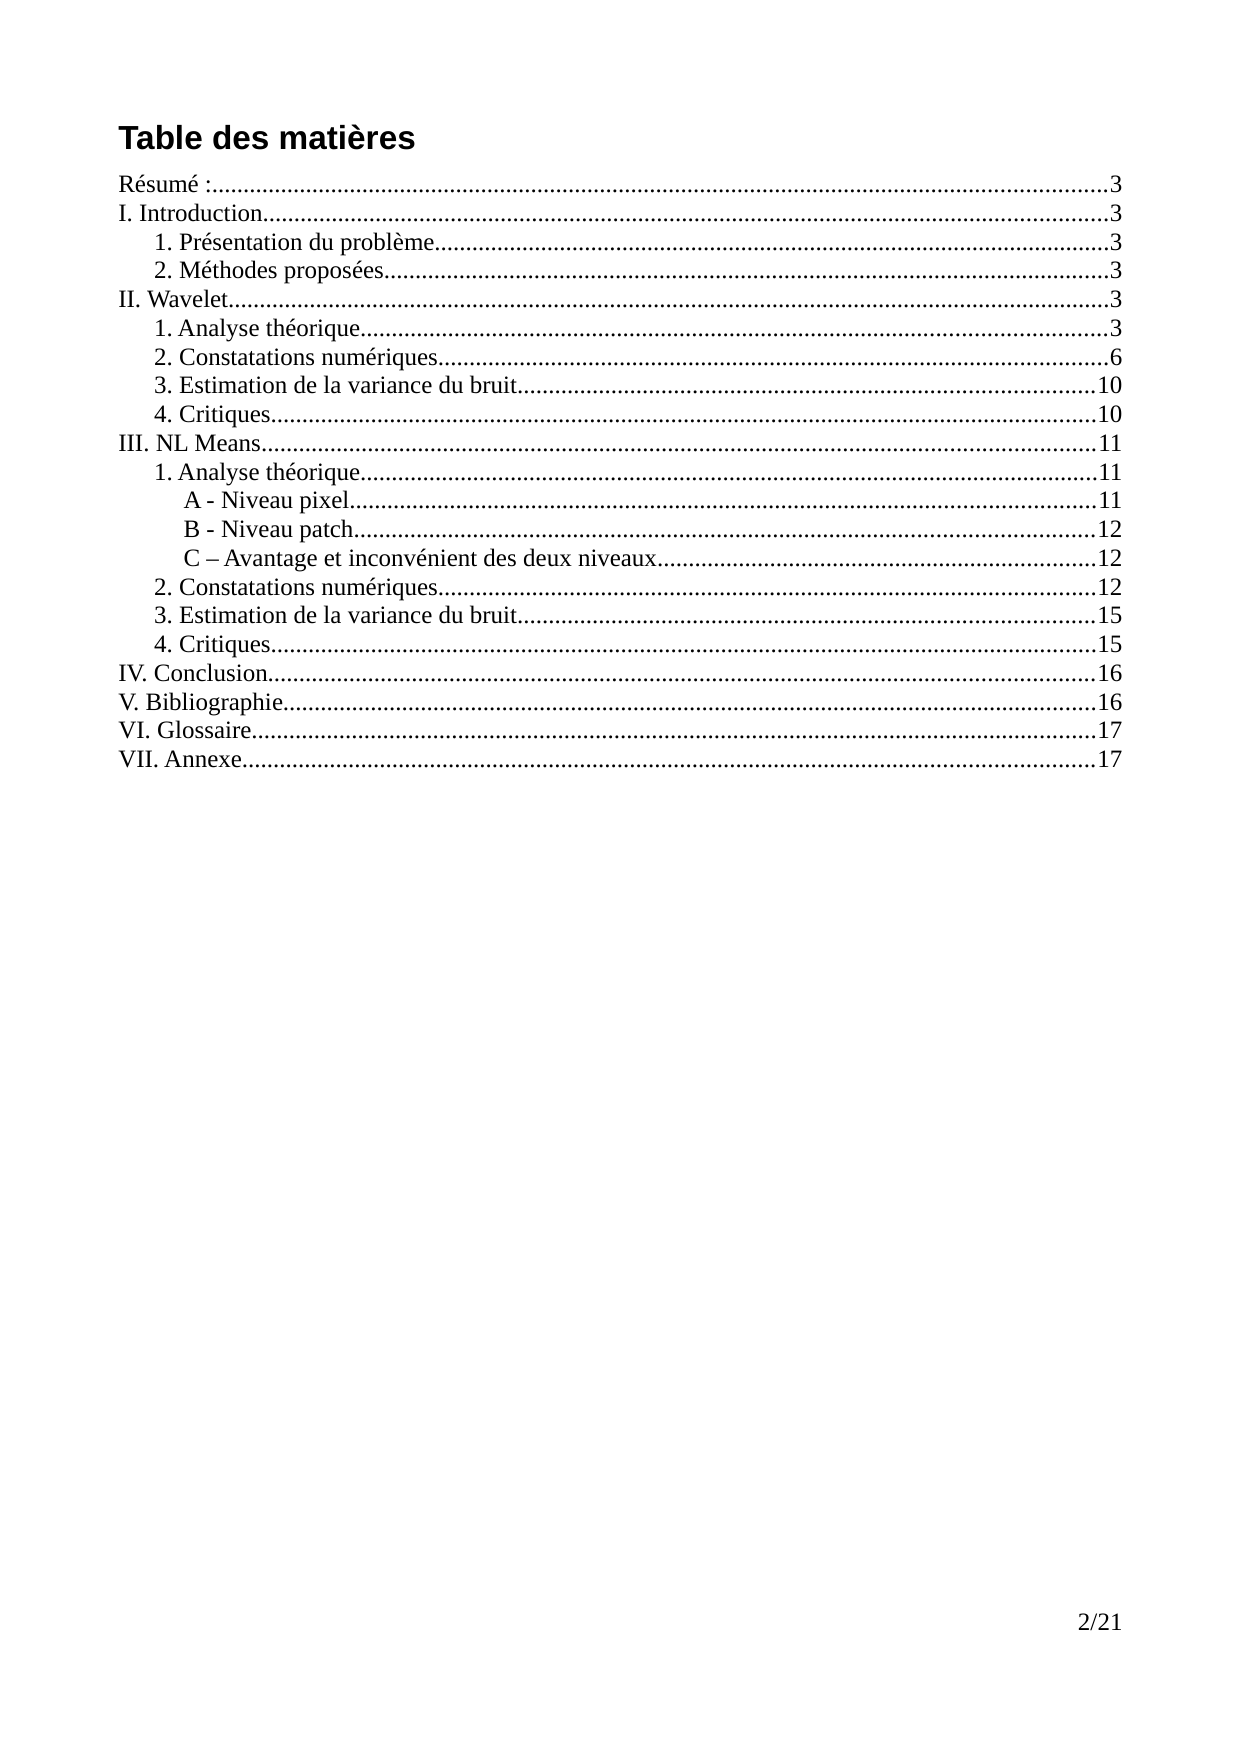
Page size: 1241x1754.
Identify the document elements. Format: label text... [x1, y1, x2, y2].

text C – Avantage et inconvénient des deux niveaux 12 [177, 543, 1122, 572]
text III. NL Means 11 [118, 428, 1122, 457]
text A - Niveau pixel 11 [177, 485, 1122, 514]
text 3. Estimation de la variance du bruit 10 [148, 370, 1122, 399]
text 1. Présentation du problème 3 [148, 227, 1122, 255]
text 2. Constatations numériques 6 [148, 342, 1122, 370]
text 3. Estimation de la variance du bruit 15 [148, 600, 1122, 629]
text 2. Méthodes proposées 3 [148, 255, 1122, 284]
text Résumé : 3 [118, 169, 1122, 198]
text I. Introduction 3 [118, 198, 1122, 227]
text 2. Constatations numériques 12 [148, 572, 1122, 600]
subtitle Table des matières [118, 118, 1122, 157]
text 1. Analyse théorique 3 [148, 313, 1122, 342]
text VII. Annexe 17 [118, 744, 1122, 773]
text VI. Glossaire 17 [118, 715, 1122, 744]
text V. Bibliographie 16 [118, 687, 1122, 715]
text B - Niveau patch 12 [177, 514, 1122, 543]
text IV. Conclusion 16 [118, 658, 1122, 687]
text II. Wavelet 3 [118, 284, 1122, 313]
text 4. Critiques 15 [148, 629, 1122, 658]
text 4. Critiques 10 [148, 399, 1122, 428]
text 1. Analyse théorique 11 [148, 457, 1122, 485]
